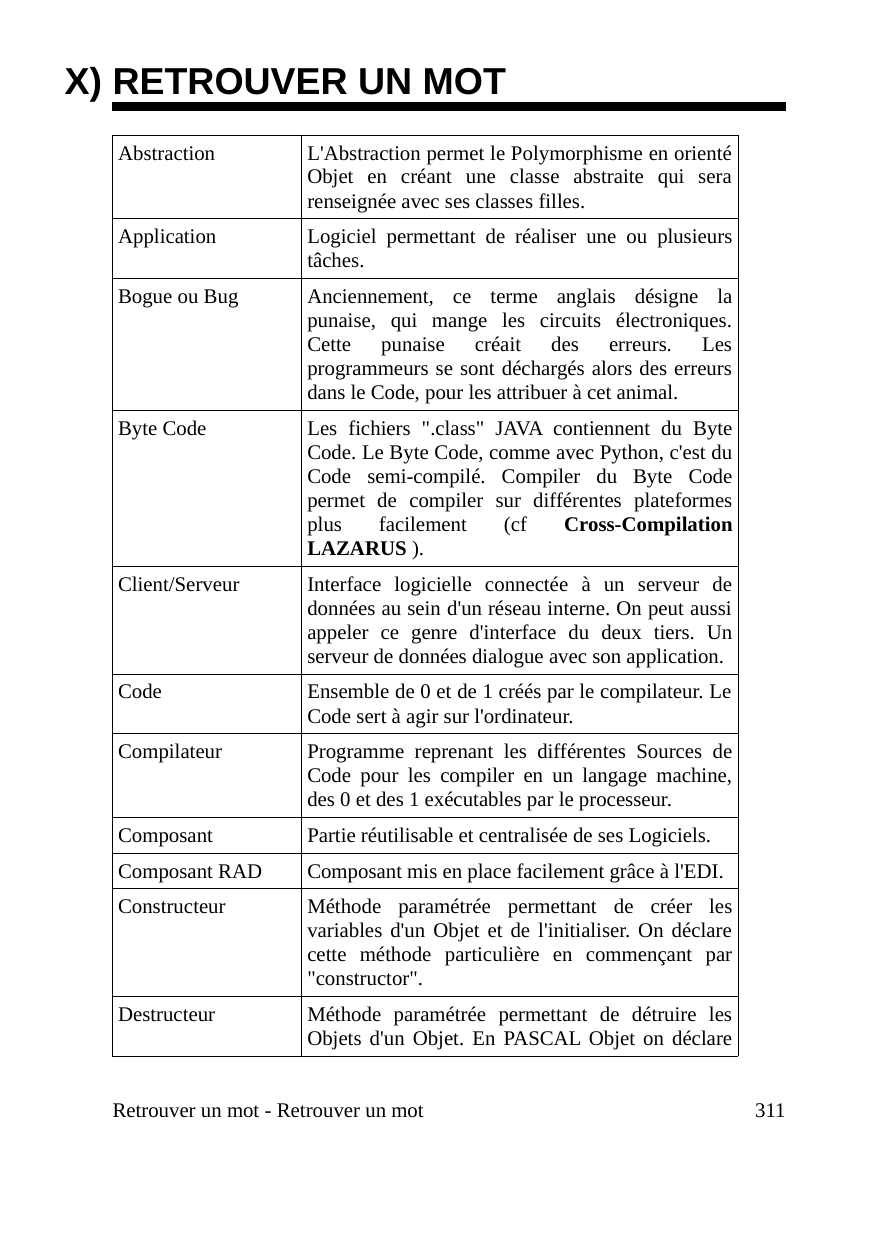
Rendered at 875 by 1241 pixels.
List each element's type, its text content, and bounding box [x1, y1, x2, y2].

table_cell Destructeur [113, 997, 301, 1056]
table_cell Application [113, 219, 301, 278]
subtitle Retrouver un mot [112, 59, 786, 102]
table_header Abstraction [113, 136, 301, 218]
table_cell Méthode paramétrée permettant de détruire les Objets d'un Objet. En PASCAL Objet on déclare [302, 997, 738, 1056]
table_cell Partie réutilisable et centralisée de ses Logiciels. [302, 818, 738, 853]
table_cell Interface logicielle connectée à un serveur de données au sein d'un réseau interne. On peut aussi appeler ce genre d'interface du deux tiers. Un serveur de données dialogue avec son application. [302, 567, 738, 674]
table_cell Byte Code [113, 411, 301, 566]
table_cell Les fichiers ".class" JAVA contiennent du Byte Code. Le Byte Code, comme avec Python, c'est du Code semi-compilé. Compiler du Byte Code permet de compiler sur différentes plateformes plus facilement (cf Cross-Compilation LAZARUS ). [302, 411, 738, 566]
table_cell Programme reprenant les différentes Sources de Code pour les compiler en un langage machine, des 0 et des 1 exécutables par le processeur. [302, 734, 738, 817]
table_cell Client/Serveur [113, 567, 301, 674]
table_cell Méthode paramétrée permettant de créer les variables d'un Objet et de l'initialiser. On déclare cette méthode particulière en commençant par "constructor". [302, 889, 738, 996]
table_header L'Abstraction permet le Polymorphisme en orienté Objet en créant une classe abstraite qui sera renseignée avec ses classes filles. [302, 136, 738, 218]
table_cell Bogue ou Bug [113, 279, 301, 410]
table_cell Code [113, 675, 301, 733]
table_cell Anciennement, ce terme anglais désigne la punaise, qui mange les circuits électroniques. Cette punaise créait des erreurs. Les programmeurs se sont déchargés alors des erreurs dans le Code, pour les attribuer à cet animal. [302, 279, 738, 410]
table_cell Composant [113, 818, 301, 853]
table_cell Constructeur [113, 889, 301, 996]
table_cell Composant mis en place facilement grâce à l'EDI. [302, 854, 738, 888]
table_cell Compilateur [113, 734, 301, 817]
table_cell Ensemble de 0 et de 1 créés par le compilateur. Le Code sert à agir sur l'ordinateur. [302, 675, 738, 733]
table_cell Composant RAD [113, 854, 301, 888]
table_cell Logiciel permettant de réaliser une ou plusieurs tâches. [302, 219, 738, 278]
